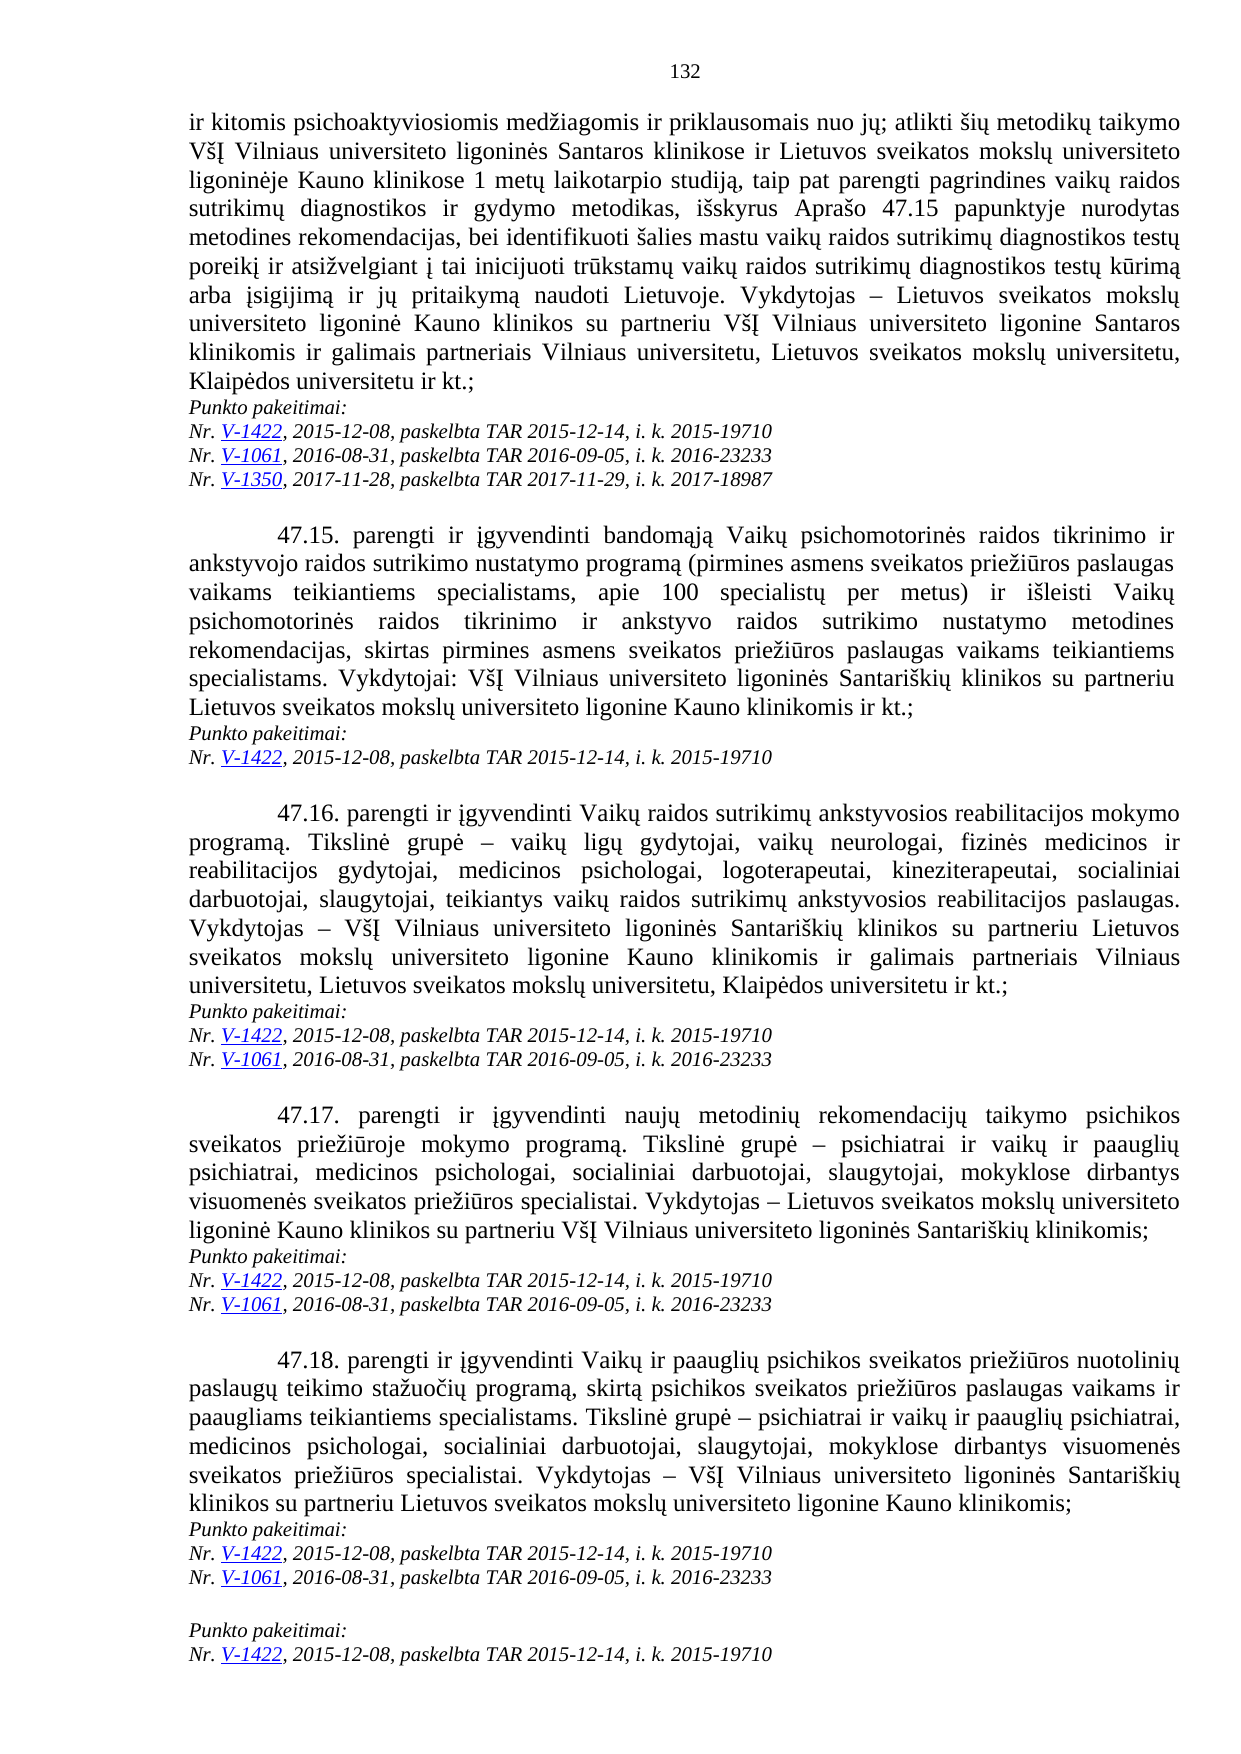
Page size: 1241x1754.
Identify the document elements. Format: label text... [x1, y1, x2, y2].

text Nr. V-1061, 2016-08-31, paskelbta TAR 2016-09-05, i. k. 2016-23233 [188, 1292, 1181, 1316]
text ir kitomis psichoaktyviosiomis medžiagomis ir priklausomais nuo jų; atlikti šių metodikų taikymo VšĮ Vilniaus universiteto ligoninės Santaros klinikose ir Lietuvos sveikatos mokslų universiteto ligoninėje Kauno klinikose 1 metų laikotarpio studiją, taip pat parengti pagrindines vaikų raidos sutrikimų diagnostikos ir gydymo metodikas, išskyrus Aprašo 47.15 papunktyje nurodytas metodines rekomendacijas, bei identifikuoti šalies mastu vaikų raidos sutrikimų diagnostikos testų poreikį ir atsižvelgiant į tai inicijuoti trūkstamų vaikų raidos sutrikimų diagnostikos testų kūrimą arba įsigijimą ir jų pritaikymą naudoti Lietuvoje. Vykdytojas – Lietuvos sveikatos mokslų universiteto ligoninė Kauno klinikos su partneriu VšĮ Vilniaus universiteto ligonine Santaros klinikomis ir galimais partneriais Vilniaus universitetu, Lietuvos sveikatos mokslų universitetu, Klaipėdos universitetu ir kt.; [188, 107, 1181, 395]
text 47.16. parengti ir įgyvendinti Vaikų raidos sutrikimų ankstyvosios reabilitacijos mokymo programą. Tikslinė grupė – vaikų ligų gydytojai, vaikų neurologai, fizinės medicinos ir reabilitacijos gydytojai, medicinos psichologai, logoterapeutai, kineziterapeutai, socialiniai darbuotojai, slaugytojai, teikiantys vaikų raidos sutrikimų ankstyvosios reabilitacijos paslaugas. Vykdytojas – VšĮ Vilniaus universiteto ligoninės Santariškių klinikos su partneriu Lietuvos sveikatos mokslų universiteto ligonine Kauno klinikomis ir galimais partneriais Vilniaus universitetu, Lietuvos sveikatos mokslų universitetu, Klaipėdos universitetu ir kt.; [188, 798, 1181, 999]
text Punkto pakeitimai: [188, 1618, 1181, 1642]
text Punkto pakeitimai: [188, 1517, 1181, 1541]
text Nr. V-1422, 2015-12-08, paskelbta TAR 2015-12-14, i. k. 2015-19710 [188, 1642, 1181, 1666]
text Punkto pakeitimai: [188, 999, 1181, 1023]
text 47.15. parengti ir įgyvendinti bandomąją Vaikų psichomotorinės raidos tikrinimo ir ankstyvojo raidos sutrikimo nustatymo programą (pirmines asmens sveikatos priežiūros paslaugas vaikams teikiantiems specialistams, apie 100 specialistų per metus) ir išleisti Vaikų psichomotorinės raidos tikrinimo ir ankstyvo raidos sutrikimo nustatymo metodines rekomendacijas, skirtas pirmines asmens sveikatos priežiūros paslaugas vaikams teikiantiems specialistams. Vykdytojai: VšĮ Vilniaus universiteto ligoninės Santariškių klinikos su partneriu Lietuvos sveikatos mokslų universiteto ligonine Kauno klinikomis ir kt.; [188, 520, 1175, 721]
text Nr. V-1061, 2016-08-31, paskelbta TAR 2016-09-05, i. k. 2016-23233 [188, 443, 1181, 467]
text Nr. V-1061, 2016-08-31, paskelbta TAR 2016-09-05, i. k. 2016-23233 [188, 1047, 1181, 1071]
text Nr. V-1422, 2015-12-08, paskelbta TAR 2015-12-14, i. k. 2015-19710 [188, 419, 1181, 443]
text 47.17. parengti ir įgyvendinti naujų metodinių rekomendacijų taikymo psichikos sveikatos priežiūroje mokymo programą. Tikslinė grupė – psichiatrai ir vaikų ir paauglių psichiatrai, medicinos psichologai, socialiniai darbuotojai, slaugytojai, mokyklose dirbantys visuomenės sveikatos priežiūros specialistai. Vykdytojas – Lietuvos sveikatos mokslų universiteto ligoninė Kauno klinikos su partneriu VšĮ Vilniaus universiteto ligoninės Santariškių klinikomis; [188, 1100, 1181, 1244]
text Nr. V-1061, 2016-08-31, paskelbta TAR 2016-09-05, i. k. 2016-23233 [188, 1565, 1181, 1589]
text Punkto pakeitimai: [188, 1244, 1181, 1268]
text Nr. V-1422, 2015-12-08, paskelbta TAR 2015-12-14, i. k. 2015-19710 [188, 745, 1181, 769]
text Punkto pakeitimai: [188, 721, 1181, 745]
text Nr. V-1350, 2017-11-28, paskelbta TAR 2017-11-29, i. k. 2017-18987 [188, 467, 1181, 491]
text 47.18. parengti ir įgyvendinti Vaikų ir paauglių psichikos sveikatos priežiūros nuotolinių paslaugų teikimo stažuočių programą, skirtą psichikos sveikatos priežiūros paslaugas vaikams ir paaugliams teikiantiems specialistams. Tikslinė grupė – psichiatrai ir vaikų ir paauglių psichiatrai, medicinos psichologai, socialiniai darbuotojai, slaugytojai, mokyklose dirbantys visuomenės sveikatos priežiūros specialistai. Vykdytojas – VšĮ Vilniaus universiteto ligoninės Santariškių klinikos su partneriu Lietuvos sveikatos mokslų universiteto ligonine Kauno klinikomis; [188, 1345, 1181, 1517]
text Punkto pakeitimai: [188, 395, 1181, 419]
text Nr. V-1422, 2015-12-08, paskelbta TAR 2015-12-14, i. k. 2015-19710 [188, 1268, 1181, 1292]
text Nr. V-1422, 2015-12-08, paskelbta TAR 2015-12-14, i. k. 2015-19710 [188, 1541, 1181, 1565]
text Nr. V-1422, 2015-12-08, paskelbta TAR 2015-12-14, i. k. 2015-19710 [188, 1023, 1181, 1047]
